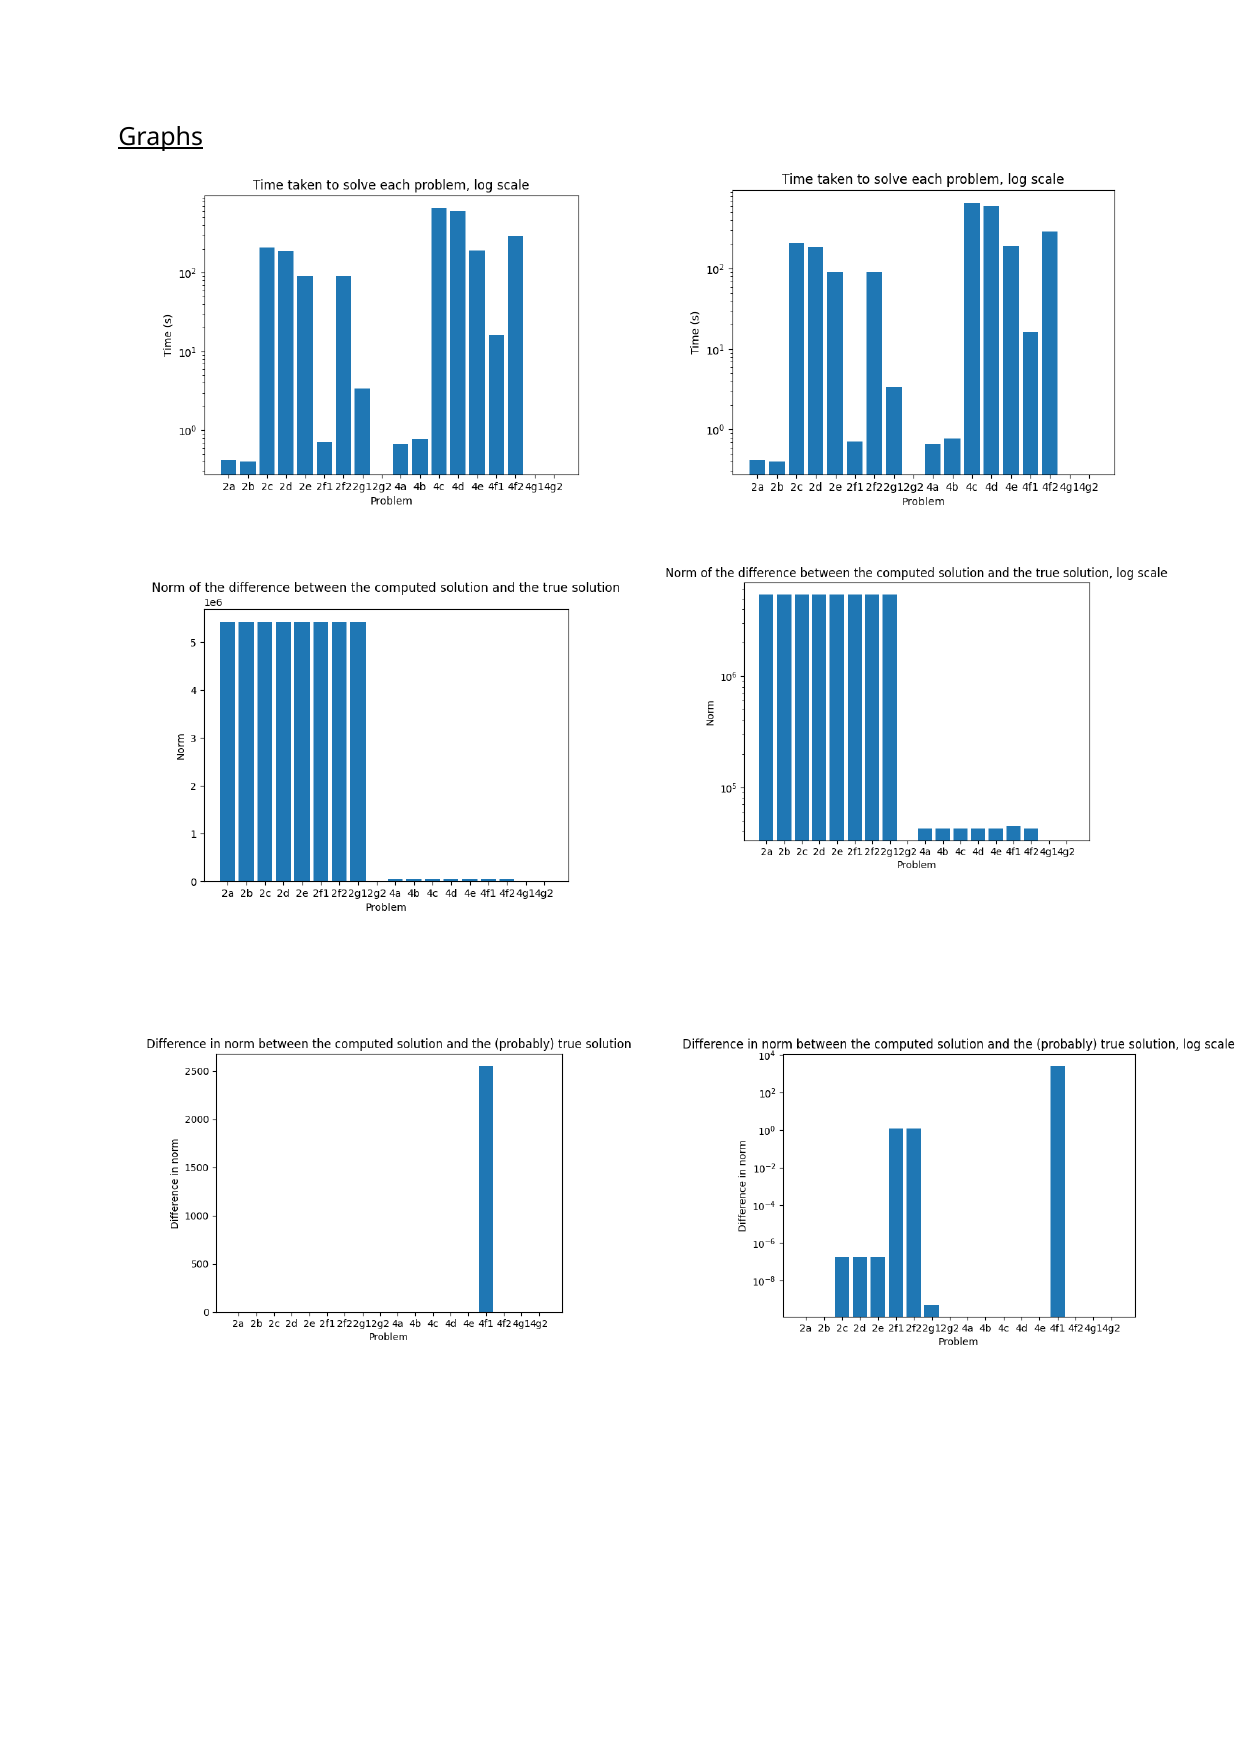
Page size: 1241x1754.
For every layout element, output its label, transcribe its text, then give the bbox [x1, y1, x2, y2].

text Graphs [118, 118, 1122, 152]
picture [675, 1031, 1240, 1354]
picture [658, 560, 1174, 877]
picture [682, 165, 1121, 515]
picture [139, 1031, 638, 1349]
picture [155, 171, 585, 514]
picture [144, 575, 627, 920]
